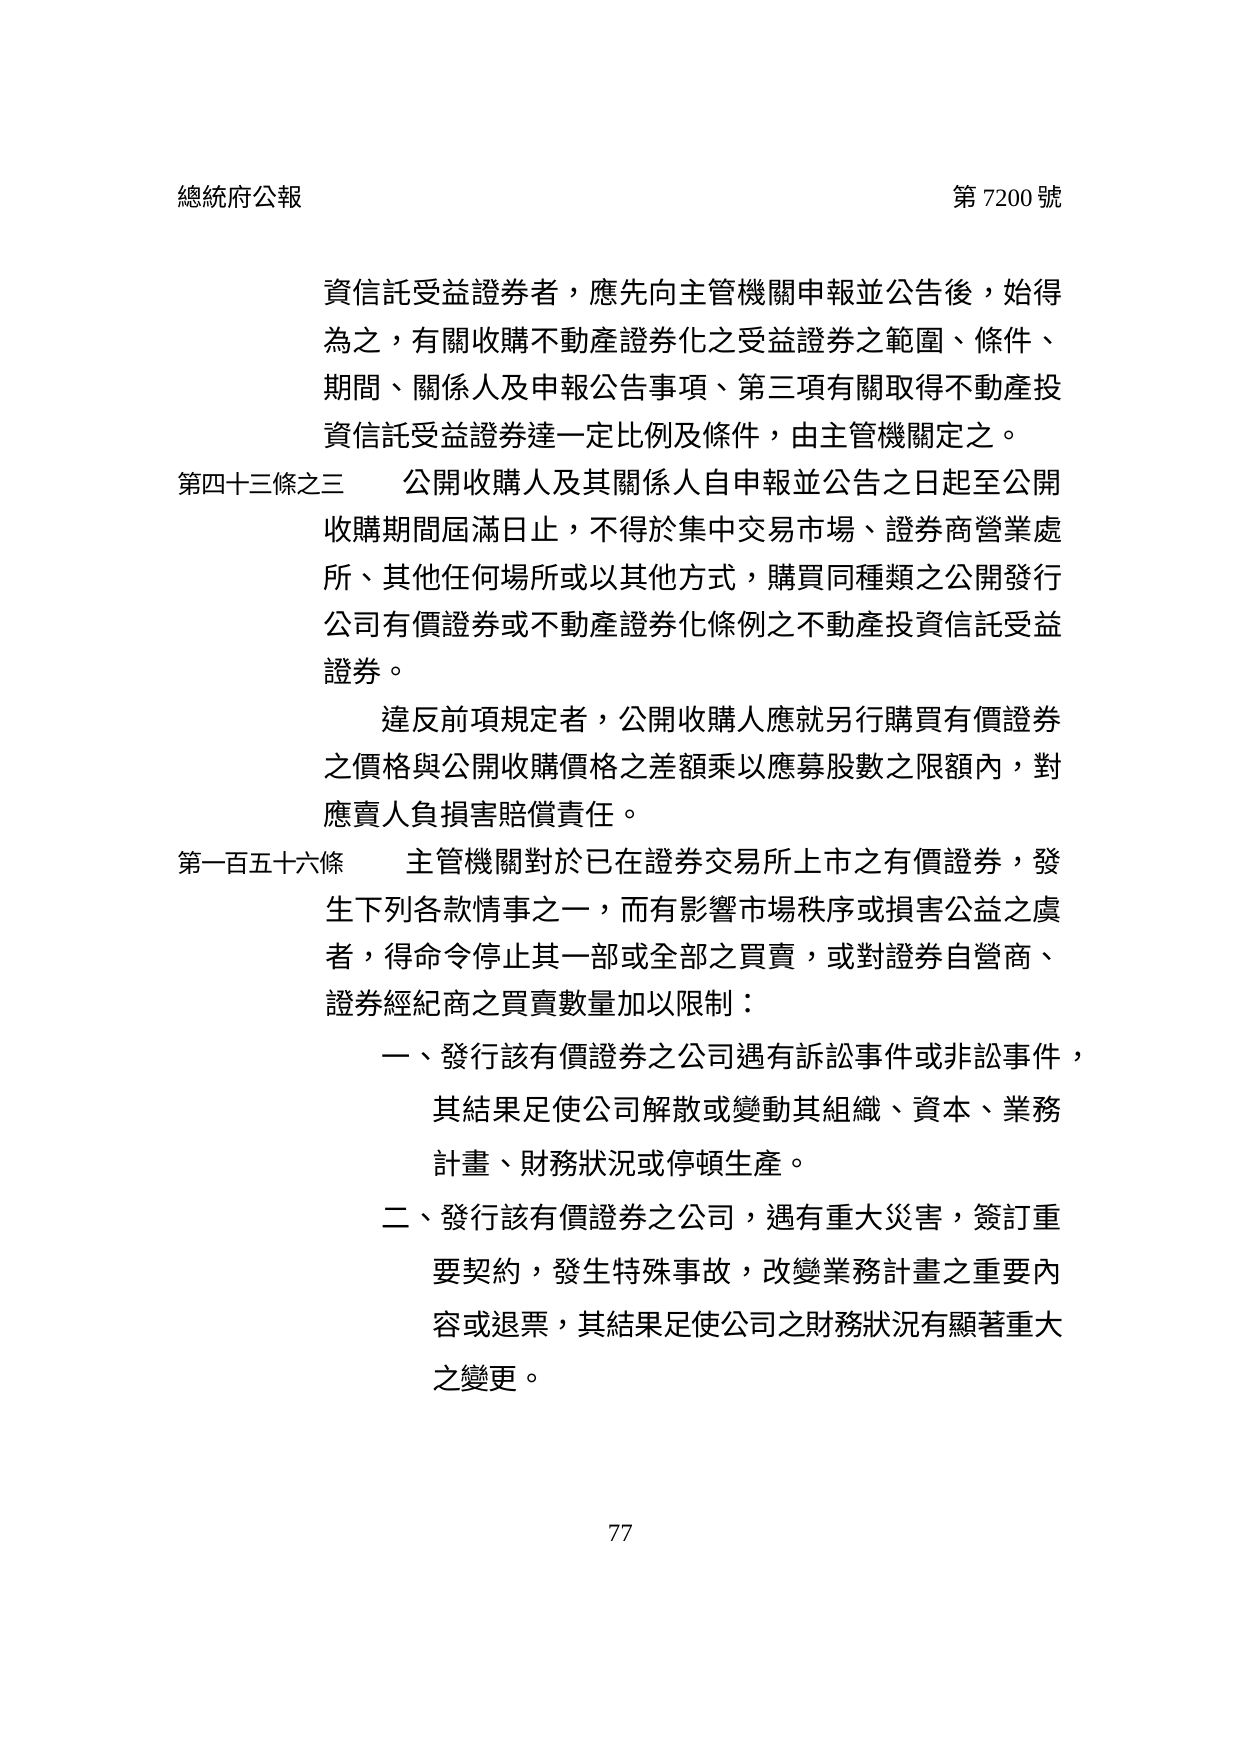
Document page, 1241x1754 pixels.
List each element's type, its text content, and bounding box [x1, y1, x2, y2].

text 資信託受益證券者，應先向主管機關申報並公告後，始得為之，有關收購不動產證券化之受益證券之範圍、條件、期間、關係人及申報公告事項、第三項有關取得不動產投資信託受益證券達一定比例及條件，由主管機關定之。 [323, 266, 1063, 455]
text 第一百五十六條 主管機關對於已在證券交易所上市之有價證券，發生下列各款情事之一，而有影響市場秩序或損害公益之虞者，得命令停止其一部或全部之買賣，或對證券自營商、證券經紀商之買賣數量加以限制： [177, 834, 1063, 1024]
text 違反前項規定者，公開收購人應就另行購買有價證券之價格與公開收購價格之差額乘以應募股數之限額內，對應賣人負損害賠償責任。 [323, 692, 1063, 834]
text 第四十三條之三 公開收購人及其關係人自申報並公告之日起至公開收購期間屆滿日止，不得於集中交易市場、證券商營業處所、其他任何場所或以其他方式，購買同種類之公開發行公司有價證券或不動產證券化條例之不動產投資信託受益證券。 [177, 455, 1063, 692]
text 二、發行該有價證券之公司，遇有重大災害，簽訂重要契約，發生特殊事故，改變業務計畫之重要內容或退票，其結果足使公司之財務狀況有顯著重大之變更。 [381, 1185, 1063, 1400]
text 一、發行該有價證券之公司遇有訴訟事件或非訟事件，其結果足使公司解散或變動其組織、資本、業務計畫、財務狀況或停頓生產。 [381, 1024, 1063, 1185]
